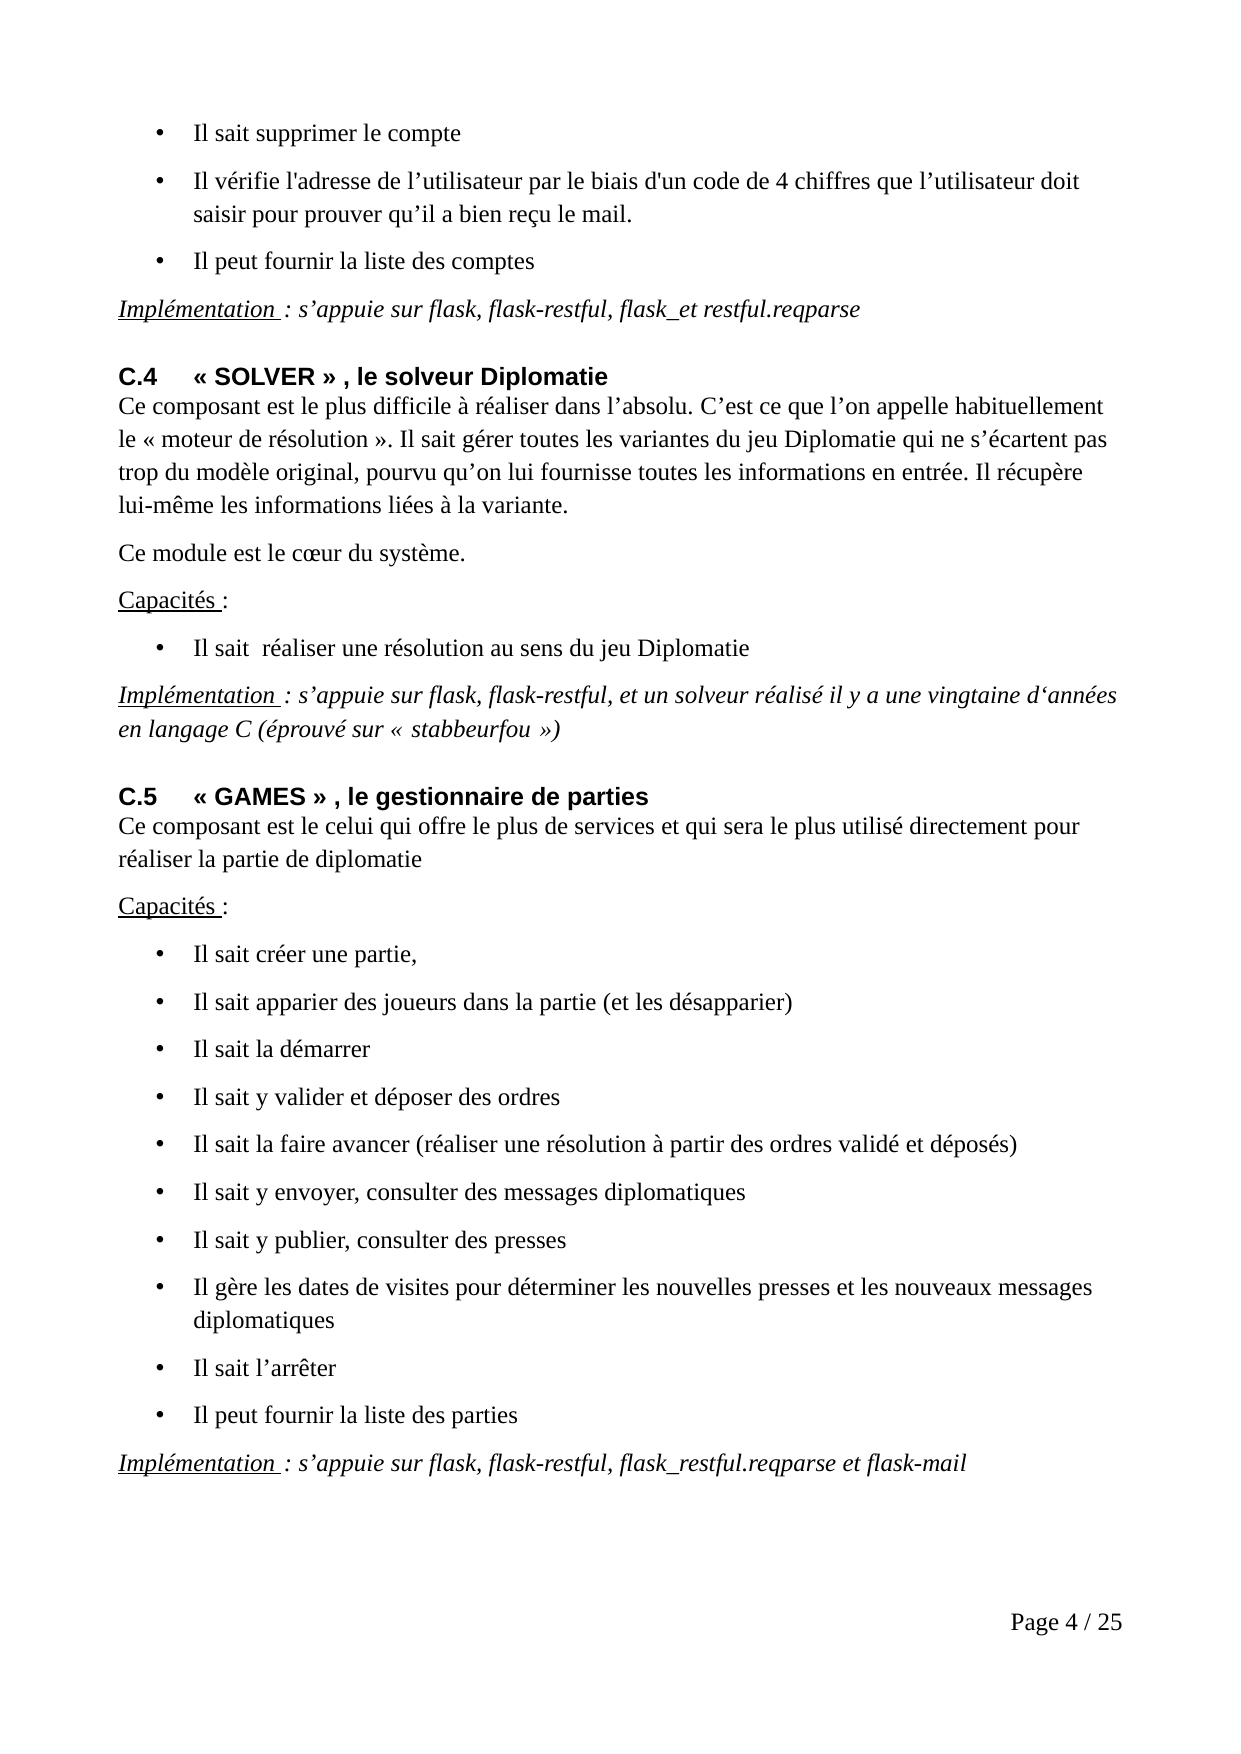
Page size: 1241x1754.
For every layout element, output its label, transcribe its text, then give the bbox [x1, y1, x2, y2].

list Il sait l’arrêter [156, 1353, 1122, 1382]
text Ce composant est le celui qui offre le plus de services et qui sera le plus utilisé directement pour réaliser la partie de diplomatie [118, 811, 1122, 873]
list Il sait la faire avancer (réaliser une résolution à partir des ordres validé et déposés) [156, 1129, 1122, 1158]
text Capacités : [118, 585, 1122, 614]
text Implémentation : s’appuie sur flask, flask-restful, flask_restful.reqparse et flask-mail [118, 1448, 1122, 1477]
list Il sait supprimer le compte [156, 118, 1122, 147]
list Il sait y publier, consulter des presses [156, 1225, 1122, 1253]
list Il sait créer une partie, [156, 939, 1122, 968]
subtitle « GAMES » , le gestionnaire de parties [118, 782, 1122, 811]
list Il sait y envoyer, consulter des messages diplomatiques [156, 1177, 1122, 1206]
text Implémentation : s’appuie sur flask, flask-restful, flask_et restful.reqparse [118, 294, 1122, 323]
list Il peut fournir la liste des parties [156, 1401, 1122, 1429]
text Ce composant est le plus difficile à réaliser dans l’absolu. C’est ce que l’on appelle habituellement le « moteur de résolution ». Il sait gérer toutes les variantes du jeu Diplomatie qui ne s’écartent pas trop du modèle original, pourvu qu’on lui fournisse toutes les informations en entrée. Il récupère lui-même les informations liées à la variante. [118, 391, 1122, 519]
list Il sait la démarrer [156, 1034, 1122, 1063]
list Il sait réaliser une résolution au sens du jeu Diplomatie [156, 633, 1122, 662]
text Capacités : [118, 891, 1122, 920]
list Il sait y valider et déposer des ordres [156, 1082, 1122, 1111]
list Il vérifie l'adresse de l’utilisateur par le biais d'un code de 4 chiffres que l’utilisateur doit saisir pour prouver qu’il a bien reçu le mail. [156, 166, 1122, 227]
text Implémentation : s’appuie sur flask, flask-restful, et un solveur réalisé il y a une vingtaine d‘années en langage C (éprouvé sur « stabbeurfou ») [118, 681, 1122, 742]
text Ce module est le cœur du système. [118, 538, 1122, 567]
list Il gère les dates de visites pour déterminer les nouvelles presses et les nouveaux messages diplomatiques [156, 1272, 1122, 1334]
list Il peut fournir la liste des comptes [156, 246, 1122, 275]
subtitle « SOLVER » , le solveur Diplomatie [118, 362, 1122, 391]
list Il sait apparier des joueurs dans la partie (et les désapparier) [156, 987, 1122, 1015]
